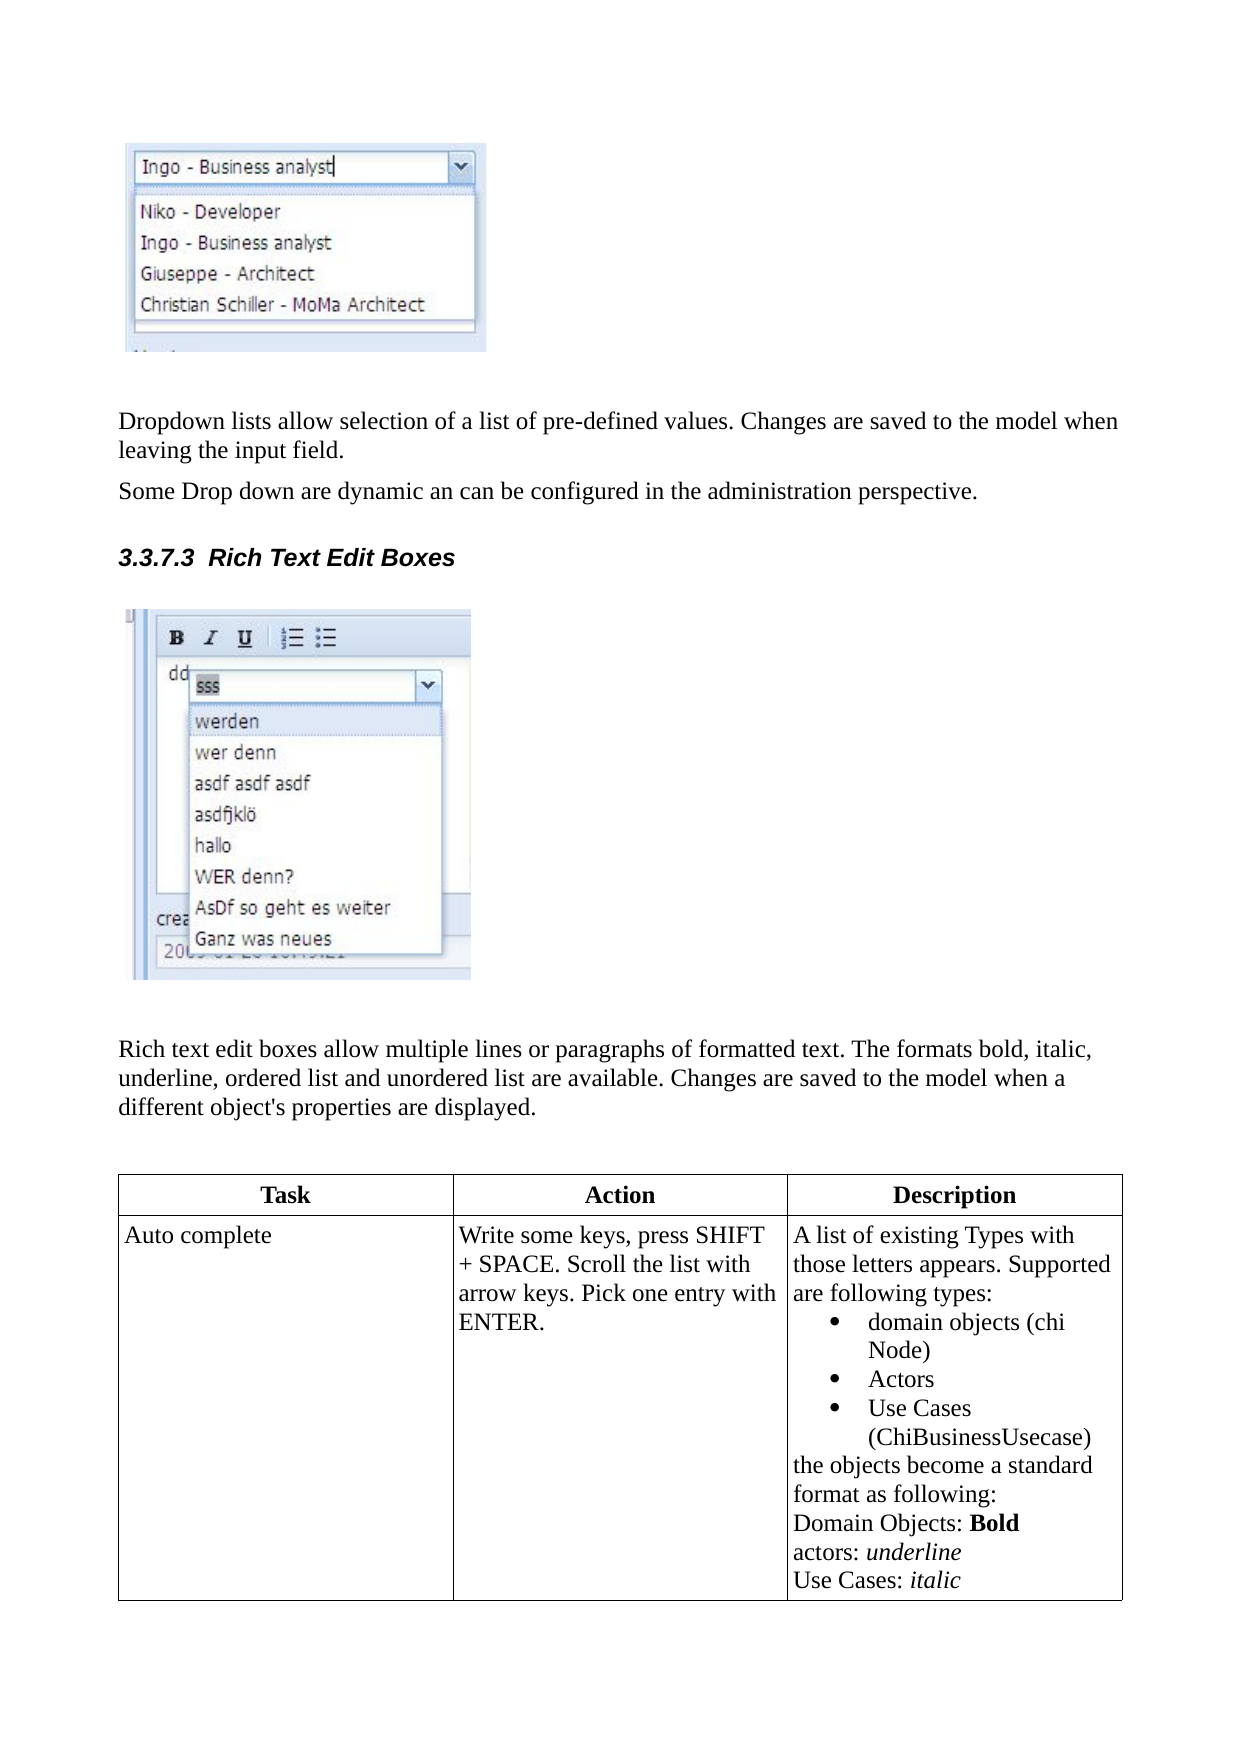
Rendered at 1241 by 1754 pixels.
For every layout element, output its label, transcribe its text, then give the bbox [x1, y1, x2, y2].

picture [125, 609, 471, 980]
table_cell Auto complete [119, 1216, 453, 1600]
text Some Drop down are dynamic an can be configured in the administration perspective. [118, 476, 1122, 505]
table_header Description [788, 1175, 1122, 1215]
table_cell Write some keys, press SHIFT + SPACE. Scroll the list with arrow keys. Pick one entry with ENTER. [454, 1216, 787, 1600]
picture [125, 143, 487, 352]
text Dropdown lists allow selection of a list of pre-defined values. Changes are saved to the model when leaving the input field. [118, 406, 1122, 464]
table_cell A list of existing Types with those letters appears. Supported are following types: domain objects (chi Node) Actors Use Cases (ChiBusinessUsecase) the objects become a standard format as following: Domain Objects: Bold actors: underline Use Cases: italic [788, 1216, 1122, 1600]
table_header Task [119, 1175, 453, 1215]
subtitle Rich Text Edit Boxes [118, 542, 1122, 571]
text Rich text edit boxes allow multiple lines or paragraphs of formatted text. The formats bold, italic, underline, ordered list and unordered list are available. Changes are saved to the model when a different object's properties are displayed. [118, 1034, 1122, 1121]
table_header Action [454, 1175, 787, 1215]
